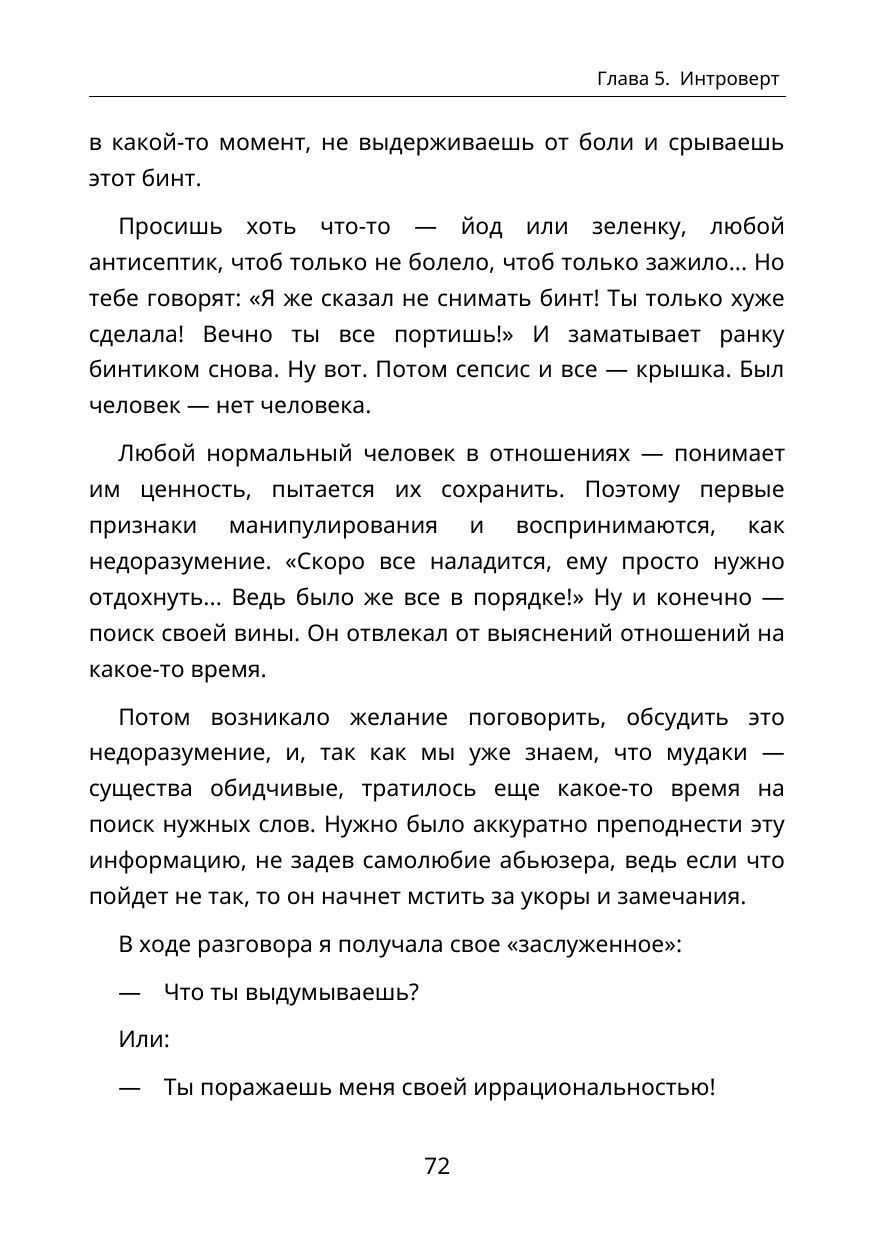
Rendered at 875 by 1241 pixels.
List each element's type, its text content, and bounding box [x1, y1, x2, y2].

text Потом возникало желание поговорить, обсудить это недоразумение, и, так как мы уже знаем, что мудаки — существа обидчивые, тратилось еще какое-то время на поиск нужных слов. Нужно было аккуратно преподнести эту информацию, не задев самолюбие абьюзера, ведь если что пойдет не так, то он начнет мстить за укоры и замечания. [88, 700, 786, 911]
text Любой нормальный человек в отношениях — понимает им ценность, пытается их сохранить. Поэтому первые признаки манипулирования и воспринимаются, как недоразумение. «Скоро все наладится, ему просто нужно отдохнуть... Ведь было же все в порядке!» Ну и конечно — поиск своей вины. Он отвлекал от выяснений отношений на какое-то время. [88, 437, 786, 684]
text в какой-то момент, не выдерживаешь от боли и срываешь этот бинт. [88, 126, 786, 193]
text Или: [88, 1023, 786, 1054]
list Ты поражаешь меня своей иррациональностью! [88, 1071, 786, 1102]
text В ходе разговора я получала свое «заслуженное»: [88, 928, 786, 959]
list Что ты выдумываешь? [88, 976, 786, 1007]
text Просишь хоть что-то — йод или зеленку, любой антисептик, чтоб только не болело, чтоб только зажило... Но тебе говорят: «Я же сказал не снимать бинт! Ты только хуже сделала! Вечно ты все портишь!» И заматывает ранку бинтиком снова. Ну вот. Потом сепсис и все — крышка. Был человек — нет человека. [88, 210, 786, 421]
